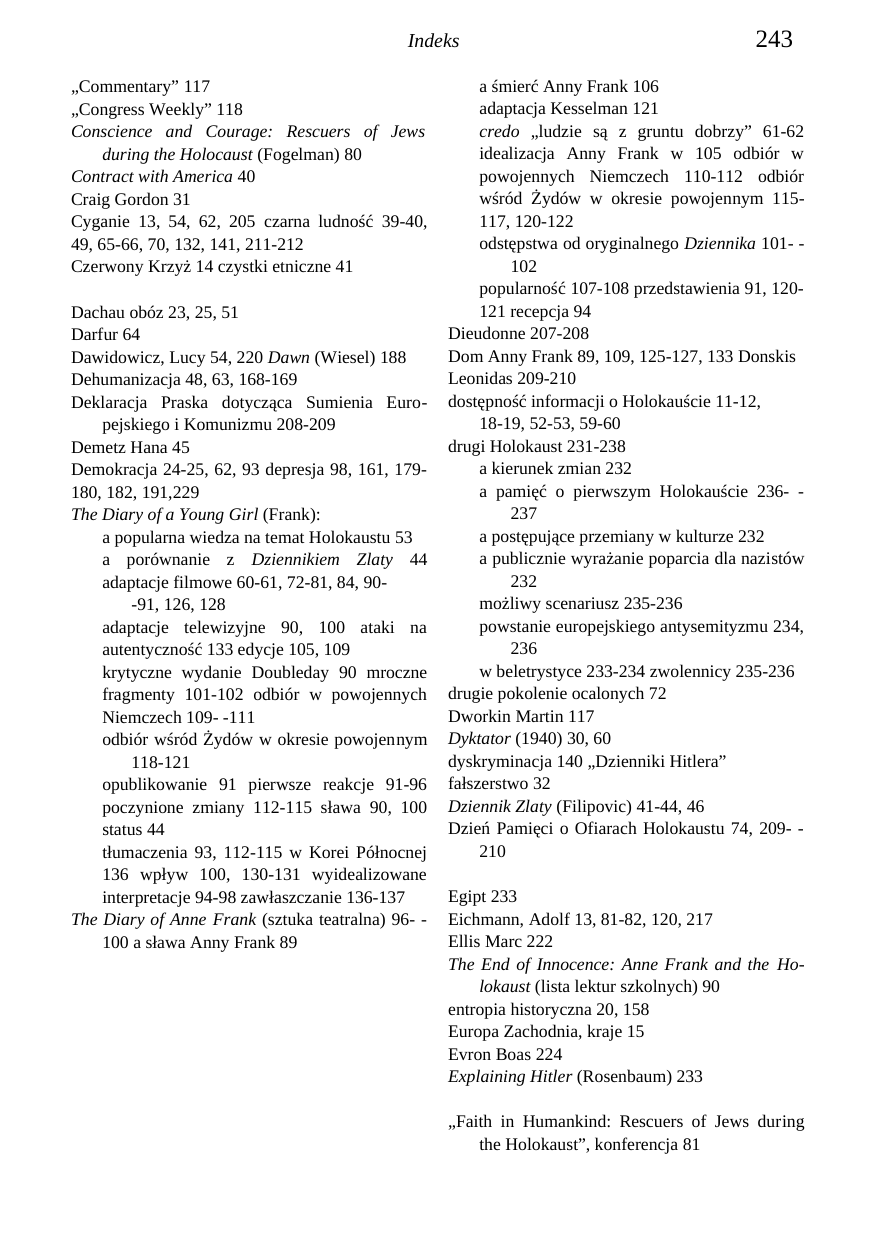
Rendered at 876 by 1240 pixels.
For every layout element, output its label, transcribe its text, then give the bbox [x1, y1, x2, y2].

text Demokracja 24-25, 62, 93 depresja 98, 161, 179-180, 182, 191,229 [71, 459, 427, 502]
text Conscience and Courage: Rescuers of Jews during the Holocaust (Fogelman) 80 [71, 121, 427, 164]
text Dworkin Martin 117 [448, 706, 804, 726]
text Explaining Hitler (Rosenbaum) 233 [448, 1066, 804, 1086]
text dostępność informacji o Holokauście 11-12, [448, 391, 804, 411]
text Dzień Pamięci o Ofiarach Holokaustu 74, 209- -210 [448, 818, 804, 861]
text dyskryminacja 140 „Dzienniki Hitlera” fałszerstwo 32 [448, 751, 804, 793]
text odstępstwa od oryginalnego Dziennika 101- -102 [479, 233, 804, 276]
text credo „ludzie są z gruntu dobrzy” 61-62 idealizacja Anny Frank w 105 odbiór w powojennych Niemczech 110-112 odbiór wśród Żydów w okresie powojen­nym 115-117, 120-122 [479, 121, 804, 231]
text Darfur 64 [71, 324, 427, 344]
text drugie pokolenie ocalonych 72 [448, 683, 804, 703]
text Craig Gordon 31 [71, 188, 427, 209]
text powstanie europejskiego antysemityzmu 234, 236 [479, 616, 804, 658]
text Czerwony Krzyż 14 czystki etniczne 41 [71, 256, 427, 276]
text The End of Innocence: Anne Frank and the Ho­lokaust (lista lektur szkolnych) 90 [448, 953, 804, 996]
text Demetz Hana 45 [71, 436, 427, 457]
text Egipt 233 [448, 886, 804, 906]
text Dehumanizacja 48, 63, 168-169 [71, 369, 427, 389]
text Deklaracja Praska dotycząca Sumienia Euro­pejskiego i Komunizmu 208-209 [71, 391, 427, 434]
text 243 [755, 24, 800, 53]
text Eichmann, Adolf 13, 81-82, 120, 217 [448, 908, 804, 929]
text a kierunek zmian 232 [448, 458, 804, 478]
text Ellis Marc 222 [448, 931, 804, 951]
text Cyganie 13, 54, 62, 205 czarna ludność 39-40, 49, 65-66, 70, 132, 141, 211-212 [71, 211, 427, 254]
text a popularna wiedza na temat Holokaustu 53 [102, 526, 427, 547]
text możliwy scenariusz 235-236 [448, 593, 804, 613]
text a postępujące przemiany w kulturze 232 [448, 526, 804, 546]
text a pamięć o pierwszym Holokauście 236- -237 [479, 481, 804, 523]
text Dziennik Zlaty (Filipovic) 41-44, 46 [448, 796, 804, 816]
text Dom Anny Frank 89, 109, 125-127, 133 Donskis Leonidas 209-210 [448, 346, 804, 388]
text a śmierć Anny Frank 106 [448, 76, 804, 96]
text adaptacje telewizyjne 90, 100 ataki na autentyczność 133 edycje 105, 109 [102, 616, 427, 659]
text w beletrystyce 233-234 zwolennicy 235-236 [479, 661, 804, 681]
text Dachau obóz 23, 25, 51 [71, 301, 427, 322]
text The Diary of Anne Frank (sztuka teatralna) 96- -100 a sława Anny Frank 89 [71, 909, 427, 952]
text „Congress Weekly” 118 [71, 98, 427, 119]
text odbiór wśród Żydów w okresie powojen­nym 118-121 [102, 729, 427, 772]
text Evron Boas 224 [448, 1043, 804, 1064]
text „Faith in Humankind: Rescuers of Jews dur­ing the Holokaust”, konferencja 81 [448, 1111, 804, 1154]
text Indeks [405, 29, 463, 52]
text The Diary of a Young Girl (Frank): [71, 504, 427, 524]
text Dieudonne 207-208 [448, 323, 804, 343]
text krytyczne wydanie Doubleday 90 mroczne fragmenty 101-102 odbiór w powojennych Niemczech 109- -111 [102, 661, 427, 727]
text a publicznie wyrażanie poparcia dla nazi­stów 232 [479, 548, 804, 591]
text Dyktator (1940) 30, 60 [448, 728, 804, 748]
text Europa Zachodnia, kraje 15 [448, 1021, 804, 1041]
text Dawidowicz, Lucy 54, 220 Dawn (Wiesel) 188 [71, 346, 427, 367]
text „Commentary” 117 [71, 76, 427, 96]
text -91, 126, 128 [71, 594, 427, 614]
text drugi Holokaust 231-238 [448, 436, 804, 456]
text entropia historyczna 20, 158 [448, 998, 804, 1019]
text opublikowanie 91 pierwsze reakcje 91-96 poczynione zmiany 112-115 sława 90, 100 status 44 [102, 774, 427, 839]
text Contract with America 40 [71, 166, 427, 186]
text tłumaczenia 93, 112-115 w Korei Północnej 136 wpływ 100, 130-131 wyidealizowane interpretacje 94-98 zawłaszczanie 136-137 [102, 841, 427, 907]
text a porównanie z Dziennikiem Zlaty 44 adaptacje filmowe 60-61, 72-81, 84, 90- [102, 549, 427, 592]
text popularność 107-108 przedstawienia 91, 120-121 recepcja 94 [479, 278, 804, 321]
text adaptacja Kesselman 121 [448, 98, 804, 118]
text 18-19, 52-53, 59-60 [448, 413, 804, 433]
